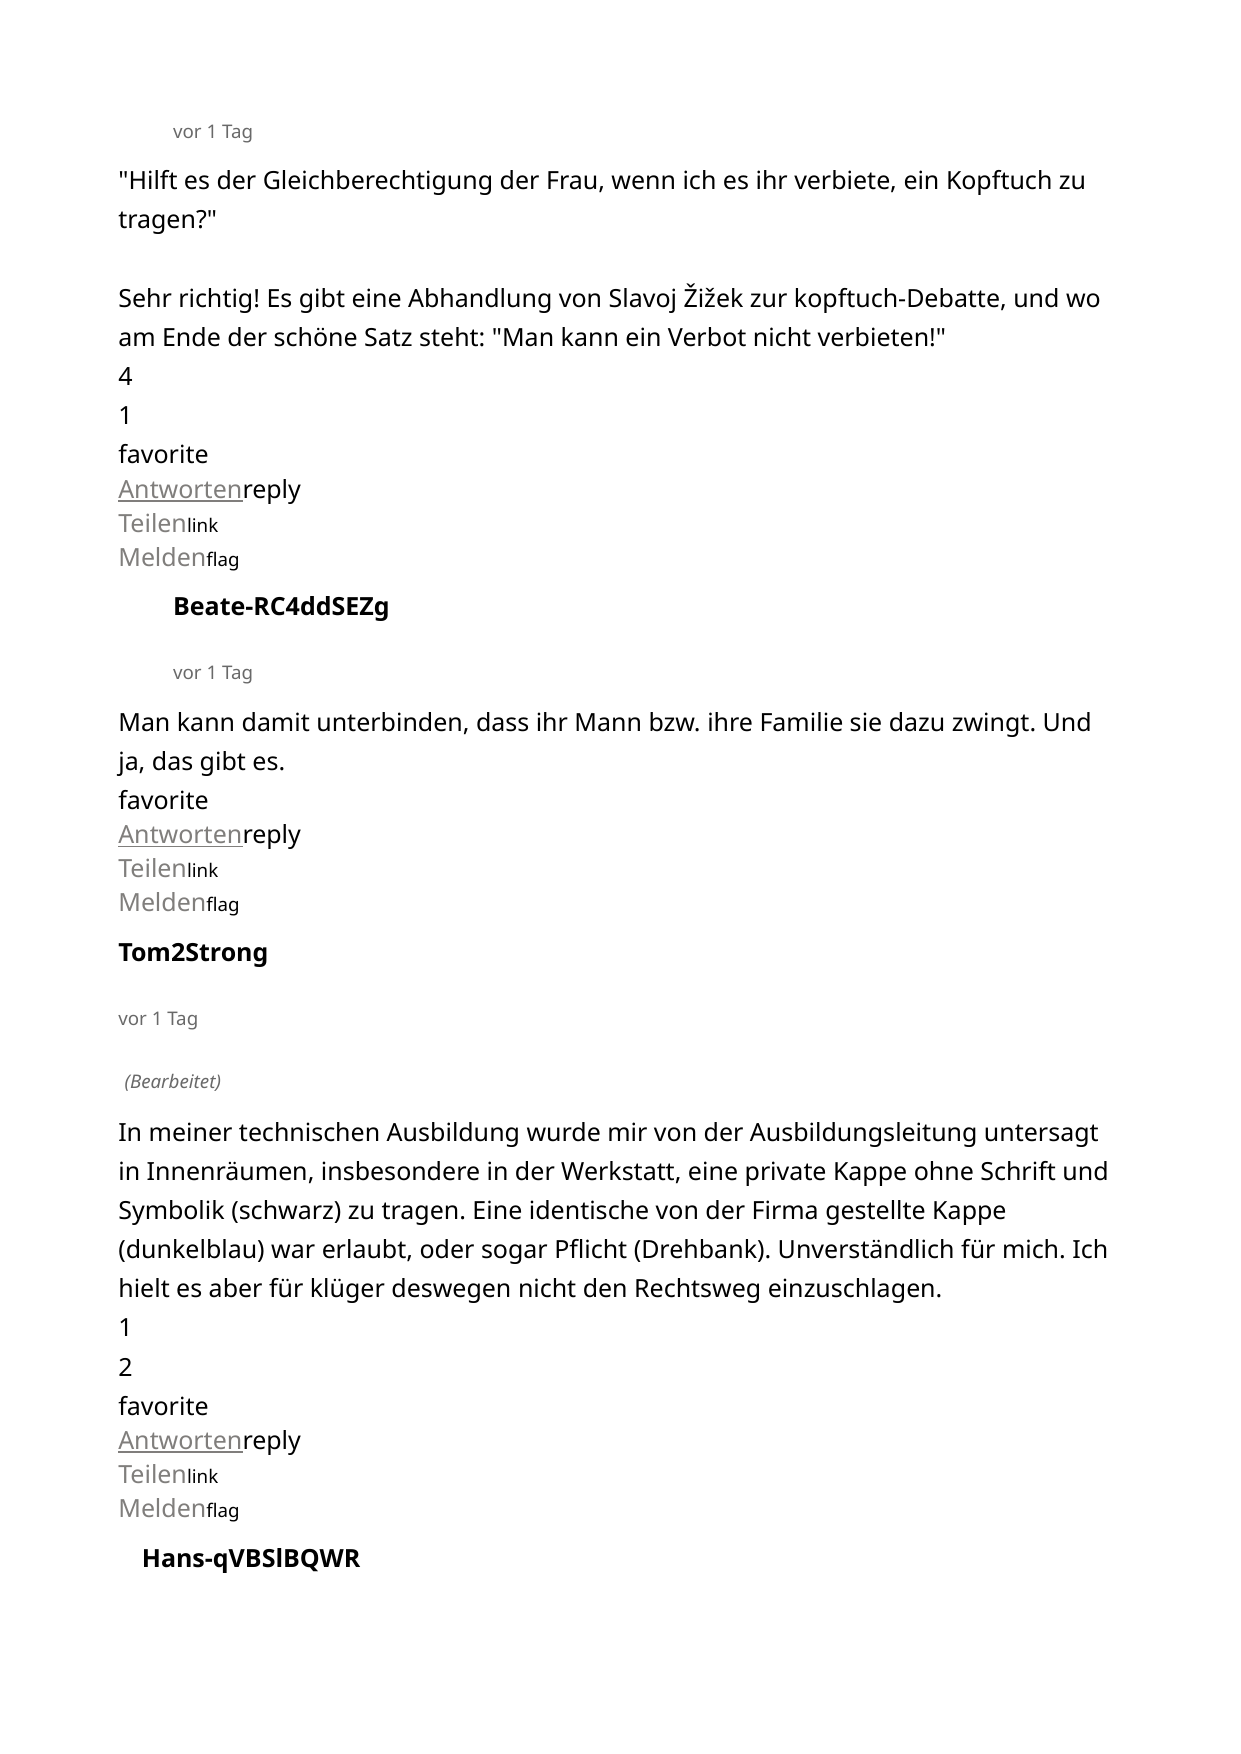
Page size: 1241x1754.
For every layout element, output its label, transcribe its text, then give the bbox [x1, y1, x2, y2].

text Meldenflag [118, 539, 1122, 573]
text 4 [118, 359, 1122, 393]
text 2 [118, 1349, 1122, 1383]
text Beate-RC4ddSEZg [173, 589, 1114, 623]
text Teilenlink [118, 505, 1122, 539]
text vor 1 Tag [173, 659, 1117, 685]
text "Hilft es der Gleichberechtigung der Frau, wenn ich es ihr verbiete, ein Kopftuch zu tragen?" Sehr richtig! Es gibt eine Abhandlung von Slavoj Žižek zur kopftuch-Debatte, und wo am Ende der schöne Satz steht: "Man kann ein Verbot nicht verbieten!" [118, 163, 1122, 354]
text favorite [118, 1388, 1122, 1422]
text Antwortenreply [118, 471, 1122, 505]
text In meiner technischen Ausbildung wurde mir von der Ausbildungsleitung untersagt in Innenräumen, insbesondere in der Werkstatt, eine private Kappe ohne Schrift und Symbolik (schwarz) zu tragen. Eine identische von der Firma gestellte Kappe (dunkelblau) war erlaubt, oder sogar Pflicht (Drehbank). Unverständlich für mich. Ich hielt es aber für klüger deswegen nicht den Rechtsweg einzuschlagen. [118, 1114, 1122, 1305]
text Tom2Strong [118, 934, 1114, 969]
text Hans-qVBSlBQWR [142, 1540, 1114, 1574]
text Teilenlink [118, 1456, 1122, 1491]
text favorite [118, 783, 1122, 817]
text (Bearbeitet) [118, 1066, 1122, 1094]
text 1 [118, 1310, 1122, 1344]
text Man kann damit unterbinden, dass ihr Mann bzw. ihre Familie sie dazu zwingt. Und ja, das gibt es. [118, 704, 1122, 778]
text 1 [118, 398, 1122, 432]
text favorite [118, 437, 1122, 471]
text Antwortenreply [118, 1422, 1122, 1456]
text Meldenflag [118, 885, 1122, 919]
text Teilenlink [118, 851, 1122, 885]
text vor 1 Tag [173, 118, 1117, 144]
text Antwortenreply [118, 817, 1122, 851]
text vor 1 Tag [118, 1005, 1117, 1031]
text Meldenflag [118, 1491, 1122, 1524]
